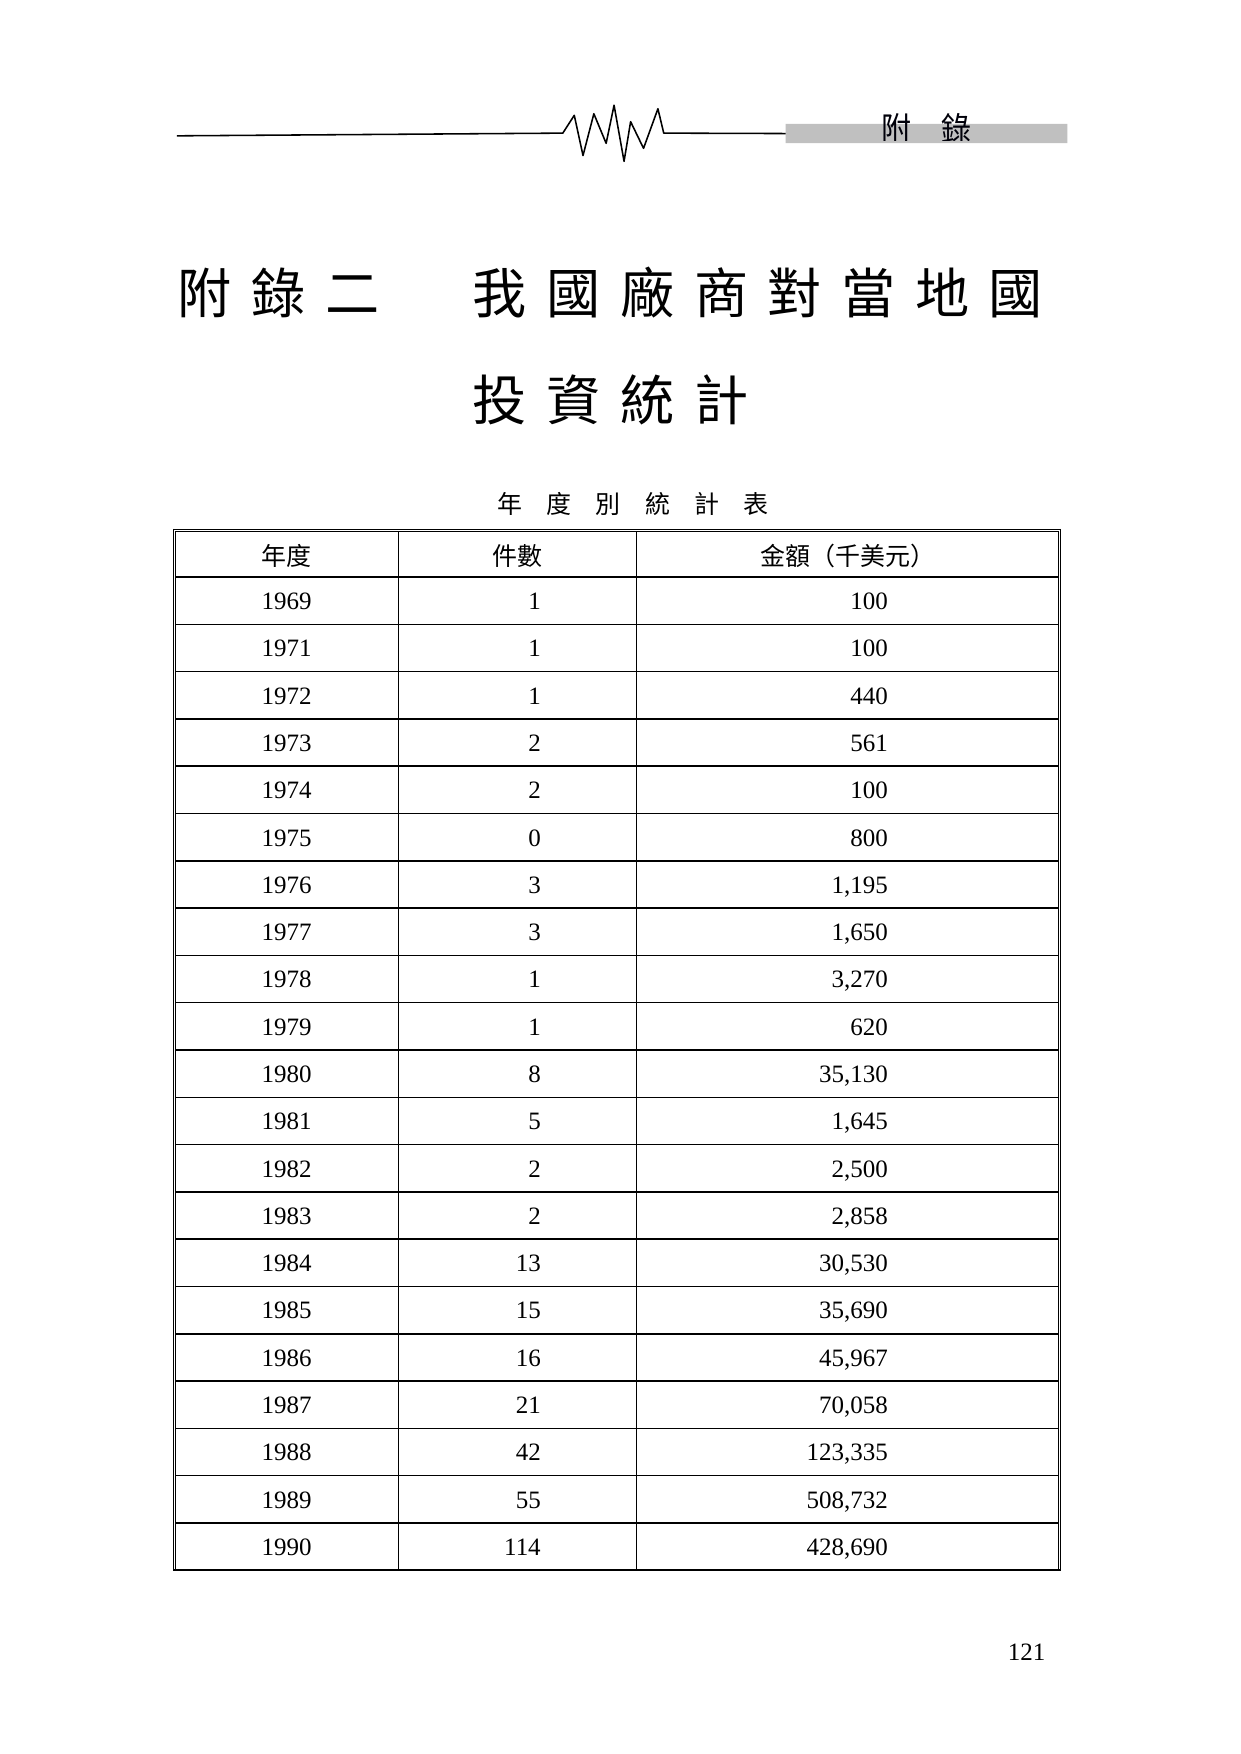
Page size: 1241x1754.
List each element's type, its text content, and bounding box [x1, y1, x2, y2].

table_cell 1982 [176, 1145, 398, 1191]
table_cell 508,732 [637, 1476, 1058, 1522]
table_cell 1980 [176, 1051, 398, 1096]
table_cell 42 [399, 1429, 636, 1475]
table_cell 2 [399, 1193, 636, 1238]
table_cell 1974 [176, 767, 398, 813]
table_cell 1984 [176, 1240, 398, 1286]
table_cell 1979 [176, 1003, 398, 1049]
table_cell 3,270 [637, 956, 1058, 1002]
table_cell 45,967 [637, 1335, 1058, 1380]
table_cell 1977 [176, 909, 398, 954]
table_header 金額（千美元） [637, 532, 1058, 576]
text 年度別統計表 [178, 475, 1063, 529]
table_cell 5 [399, 1098, 636, 1144]
table_header 年度 [176, 532, 398, 576]
table_cell 1971 [176, 625, 398, 671]
table_cell 1 [399, 956, 636, 1002]
table_cell 1990 [176, 1524, 398, 1569]
table_cell 620 [637, 1003, 1058, 1049]
table_cell 1973 [176, 720, 398, 765]
table_cell 114 [399, 1524, 636, 1569]
table_cell 55 [399, 1476, 636, 1522]
table_cell 1969 [176, 578, 398, 623]
table_cell 0 [399, 814, 636, 860]
table_cell 1976 [176, 862, 398, 907]
table_cell 1 [399, 1003, 636, 1049]
table_cell 2,858 [637, 1193, 1058, 1238]
table_cell 1,645 [637, 1098, 1058, 1144]
table_cell 8 [399, 1051, 636, 1096]
table_cell 35,690 [637, 1287, 1058, 1333]
table_cell 100 [637, 625, 1058, 671]
table_cell 2,500 [637, 1145, 1058, 1191]
table_cell 440 [637, 672, 1058, 718]
table_cell 35,130 [637, 1051, 1058, 1096]
table_cell 1 [399, 625, 636, 671]
table_cell 1975 [176, 814, 398, 860]
table_cell 100 [637, 578, 1058, 623]
table_cell 13 [399, 1240, 636, 1286]
table_cell 561 [637, 720, 1058, 765]
table_cell 2 [399, 1145, 636, 1191]
table_cell 21 [399, 1382, 636, 1427]
table_cell 1983 [176, 1193, 398, 1238]
table_cell 3 [399, 909, 636, 954]
table_cell 1989 [176, 1476, 398, 1522]
table_cell 1 [399, 578, 636, 623]
table_cell 1987 [176, 1382, 398, 1427]
table_cell 1972 [176, 672, 398, 718]
table_cell 800 [637, 814, 1058, 860]
table_cell 1985 [176, 1287, 398, 1333]
table_cell 1978 [176, 956, 398, 1002]
table_cell 1,195 [637, 862, 1058, 907]
table_header 件數 [399, 532, 636, 576]
table_cell 428,690 [637, 1524, 1058, 1569]
table_cell 15 [399, 1287, 636, 1333]
table_cell 2 [399, 767, 636, 813]
table_cell 70,058 [637, 1382, 1058, 1427]
table_cell 16 [399, 1335, 636, 1380]
table_cell 1 [399, 672, 636, 718]
table_cell 1981 [176, 1098, 398, 1144]
table_cell 1986 [176, 1335, 398, 1380]
table_cell 3 [399, 862, 636, 907]
table_cell 2 [399, 720, 636, 765]
table_cell 1988 [176, 1429, 398, 1475]
table_cell 1,650 [637, 909, 1058, 954]
table_cell 100 [637, 767, 1058, 813]
table_cell 123,335 [637, 1429, 1058, 1475]
table_cell 30,530 [637, 1240, 1058, 1286]
text 附錄二 我國廠商對當地國投資統計 [178, 236, 1063, 450]
